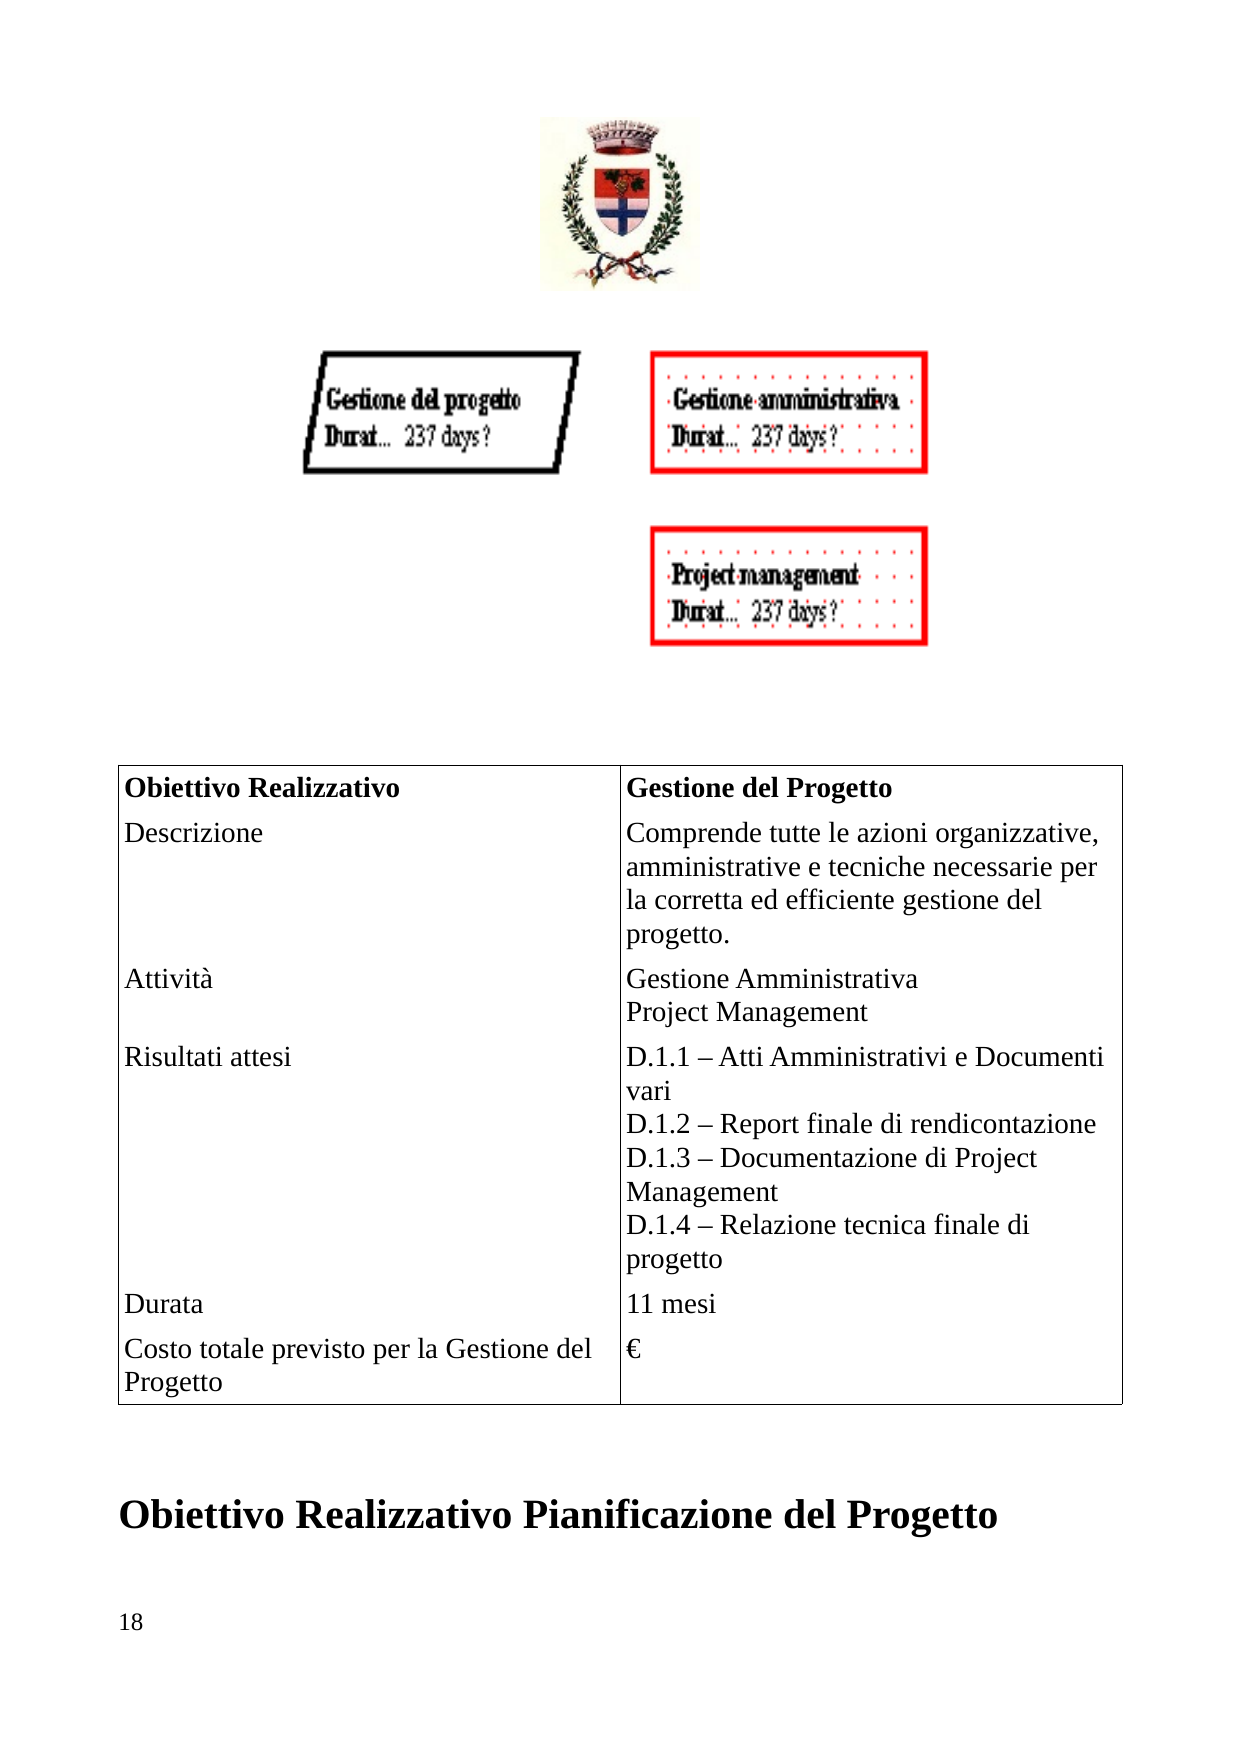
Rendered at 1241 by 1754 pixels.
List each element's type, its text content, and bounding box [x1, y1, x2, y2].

table_cell D.1.1 – Atti Amministrativi e Documenti vari D.1.2 – Report finale di rendicontazione D.1.3 – Documentazione di Project Management D.1.4 – Relazione tecnica finale di progetto [621, 1034, 1122, 1280]
table_cell 11 mesi [621, 1280, 1122, 1325]
table_cell Gestione Amministrativa Project Management [621, 955, 1122, 1034]
table_header Obiettivo Realizzativo [119, 766, 620, 810]
table_cell Risultati attesi [119, 1034, 620, 1280]
table_cell € [621, 1325, 1122, 1404]
text Obiettivo Realizzativo Pianificazione del Progetto [118, 1490, 1122, 1538]
table_header Gestione del Progetto [621, 766, 1122, 810]
table_cell Attività [119, 955, 620, 1034]
table_cell Costo totale previsto per la Gestione del Progetto [119, 1325, 620, 1404]
table_cell Descrizione [119, 810, 620, 955]
picture [540, 117, 700, 291]
table_cell Durata [119, 1280, 620, 1325]
table_cell Comprende tutte le azioni organizzative, amministrative e tecniche necessarie per la corretta ed efficiente gestione del progetto. [621, 810, 1122, 955]
picture [293, 349, 948, 650]
